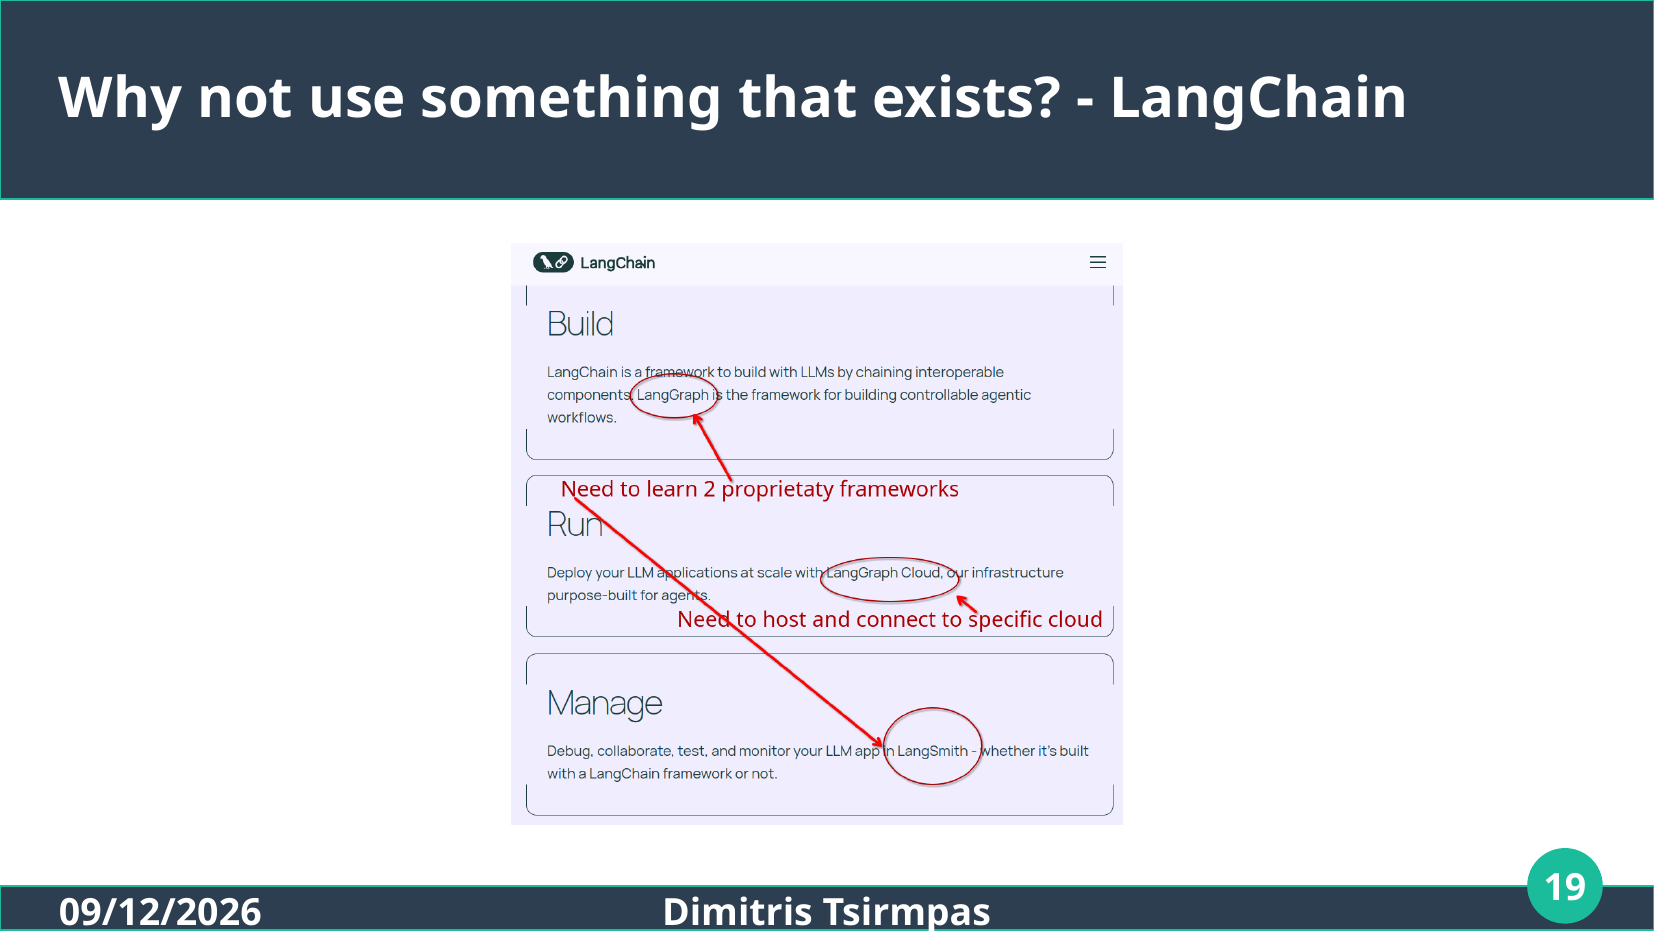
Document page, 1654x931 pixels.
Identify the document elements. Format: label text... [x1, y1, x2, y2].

picture [511, 243, 1123, 825]
title Why not use something that exists? - LangChain [59, 37, 1595, 155]
